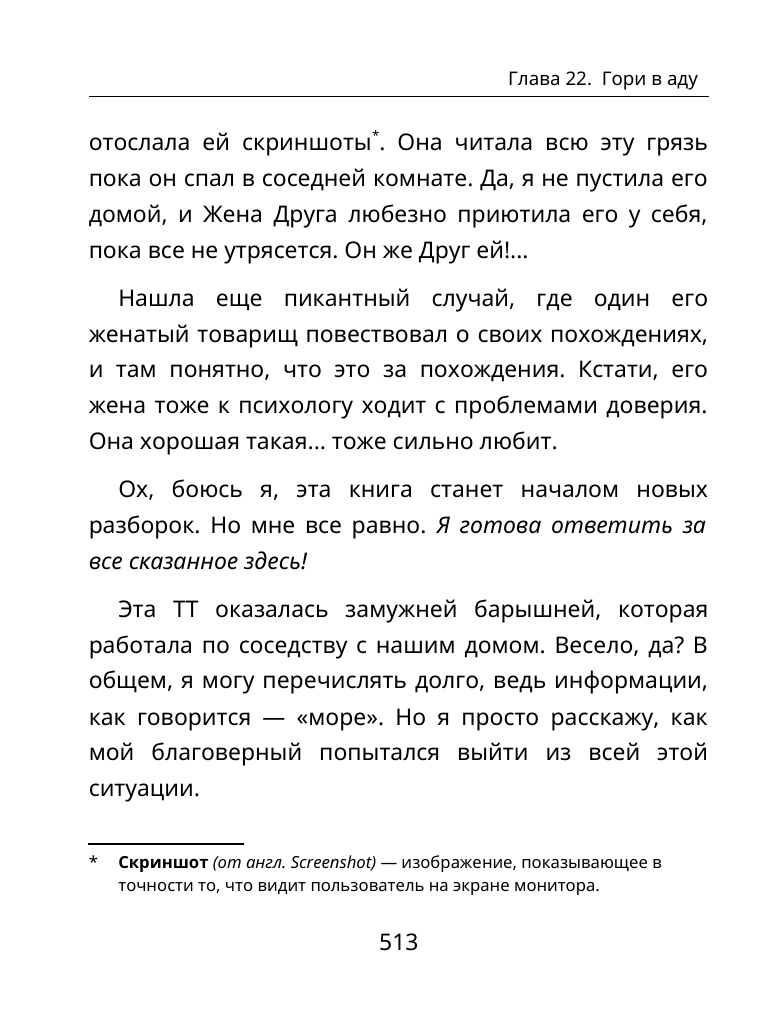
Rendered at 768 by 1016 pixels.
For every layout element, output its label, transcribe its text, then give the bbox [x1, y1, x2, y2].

text Ох, боюсь я, эта книга станет началом новых разборок. Но мне все равно. Я готова ответить за все сказанное здесь! [88, 473, 709, 576]
text отослала ей скриншоты. Она читала всю эту грязь пока он спал в соседней комнате. Да, я не пустила его домой, и Жена Друга любезно приютила его у себя, пока все не утрясется. Он же Друг ей!... [88, 126, 709, 265]
text Эта ТТ оказалась замужней барышней, которая работала по соседству с нашим домом. Весело, да? В общем, я могу перечислять долго, ведь информации, как говорится — «море». Но я просто расскажу, как мой благоверный попытался выйти из всей этой ситуации. [88, 593, 709, 803]
text Скриншот (от англ. Screenshot) — изображение, показывающее в точности то, что видит пользователь на экране монитора. [88, 851, 709, 896]
text Нашла еще пикантный случай, где один его женатый товарищ повествовал о своих похождениях, и там понятно, что это за похождения. Кстати, его жена тоже к психологу ходит с проблемами доверия. Она хорошая такая... тоже сильно любит. [88, 282, 709, 457]
